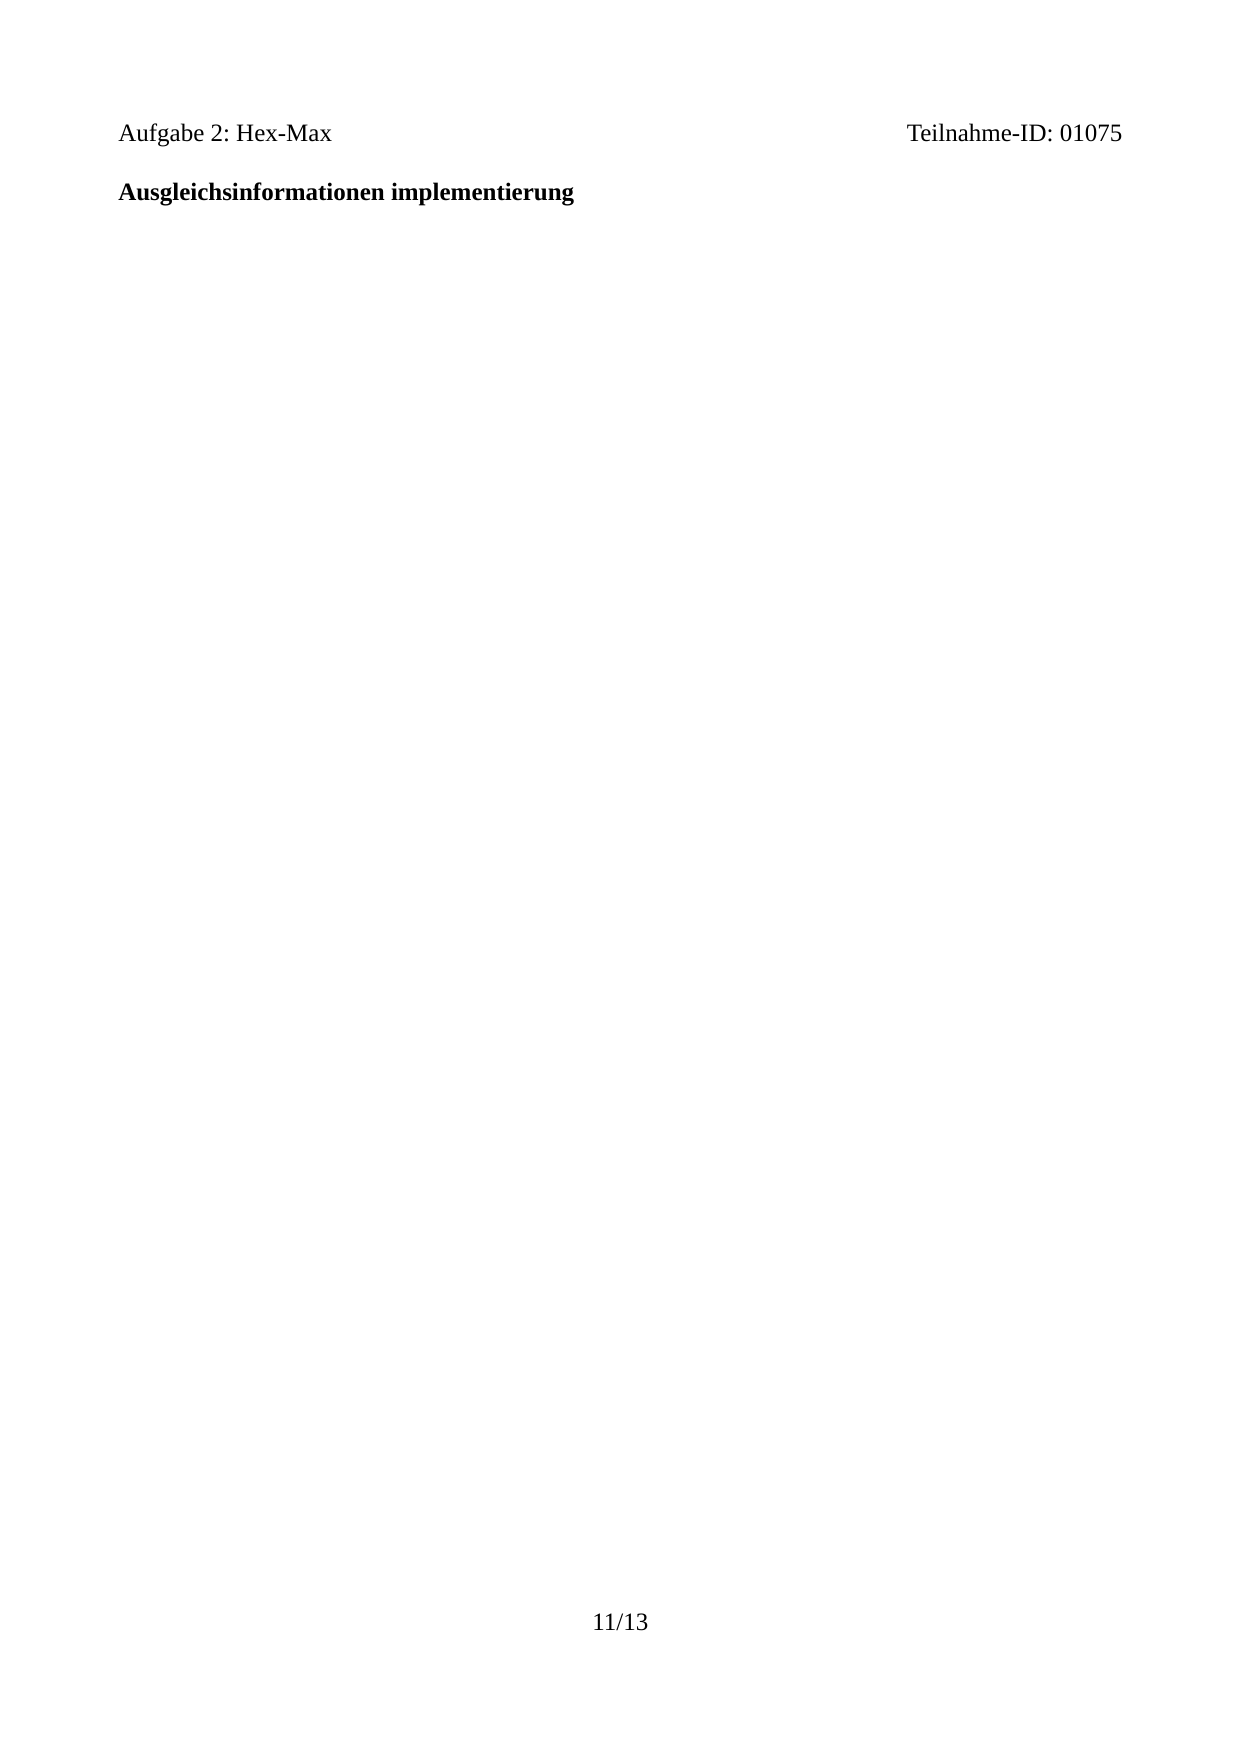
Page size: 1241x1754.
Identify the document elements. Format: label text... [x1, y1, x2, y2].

text Ausgleichsinformationen implementierung [118, 177, 1122, 206]
